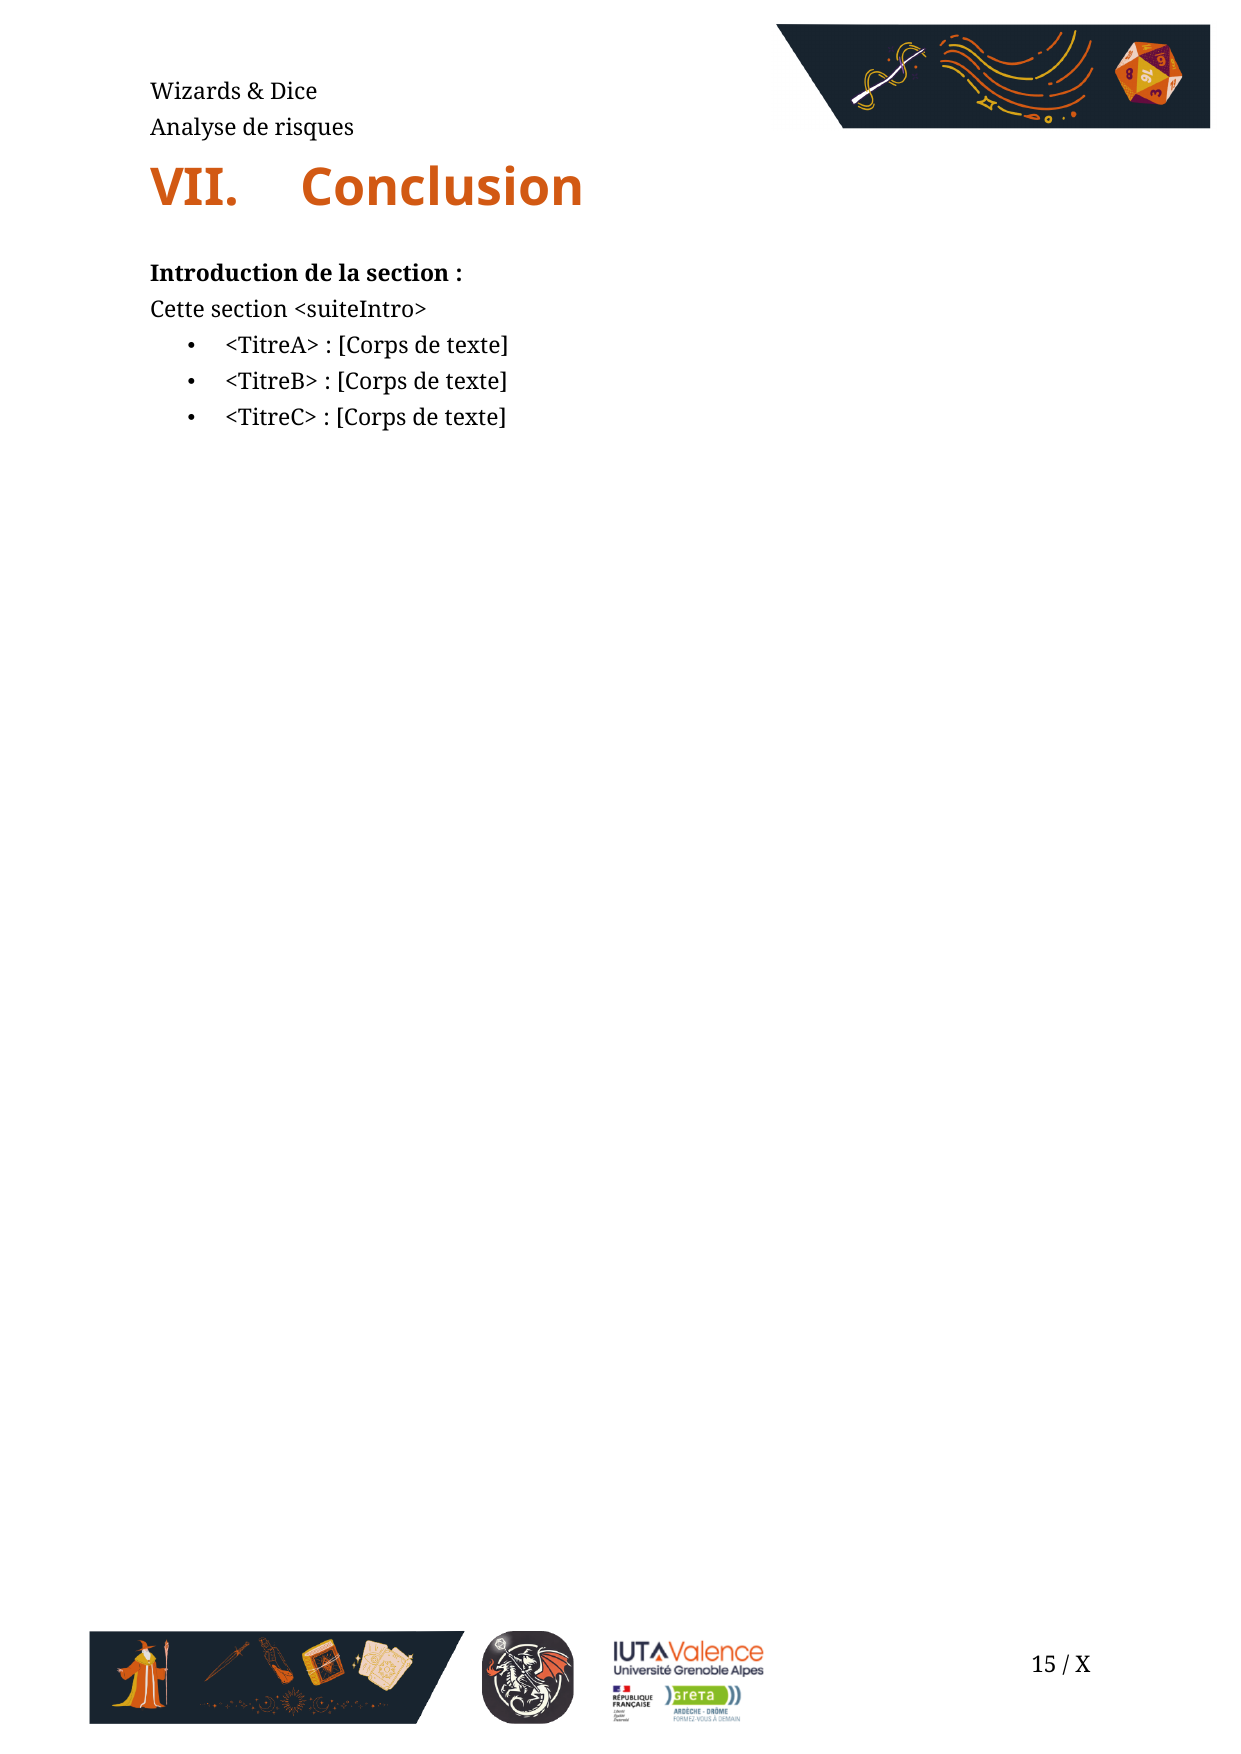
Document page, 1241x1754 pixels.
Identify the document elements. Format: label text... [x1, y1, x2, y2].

list <TitreA> : [Corps de texte] [187, 329, 1090, 360]
subtitle Conclusion [150, 150, 1090, 221]
text Introduction de la section : [150, 257, 1090, 288]
picture [771, 21, 1218, 131]
text Cette section <suiteIntro> [150, 293, 1090, 324]
list <TitreC> : [Corps de texte] [187, 401, 1090, 432]
list <TitreB> : [Corps de texte] [187, 365, 1090, 396]
picture [81, 1620, 788, 1733]
